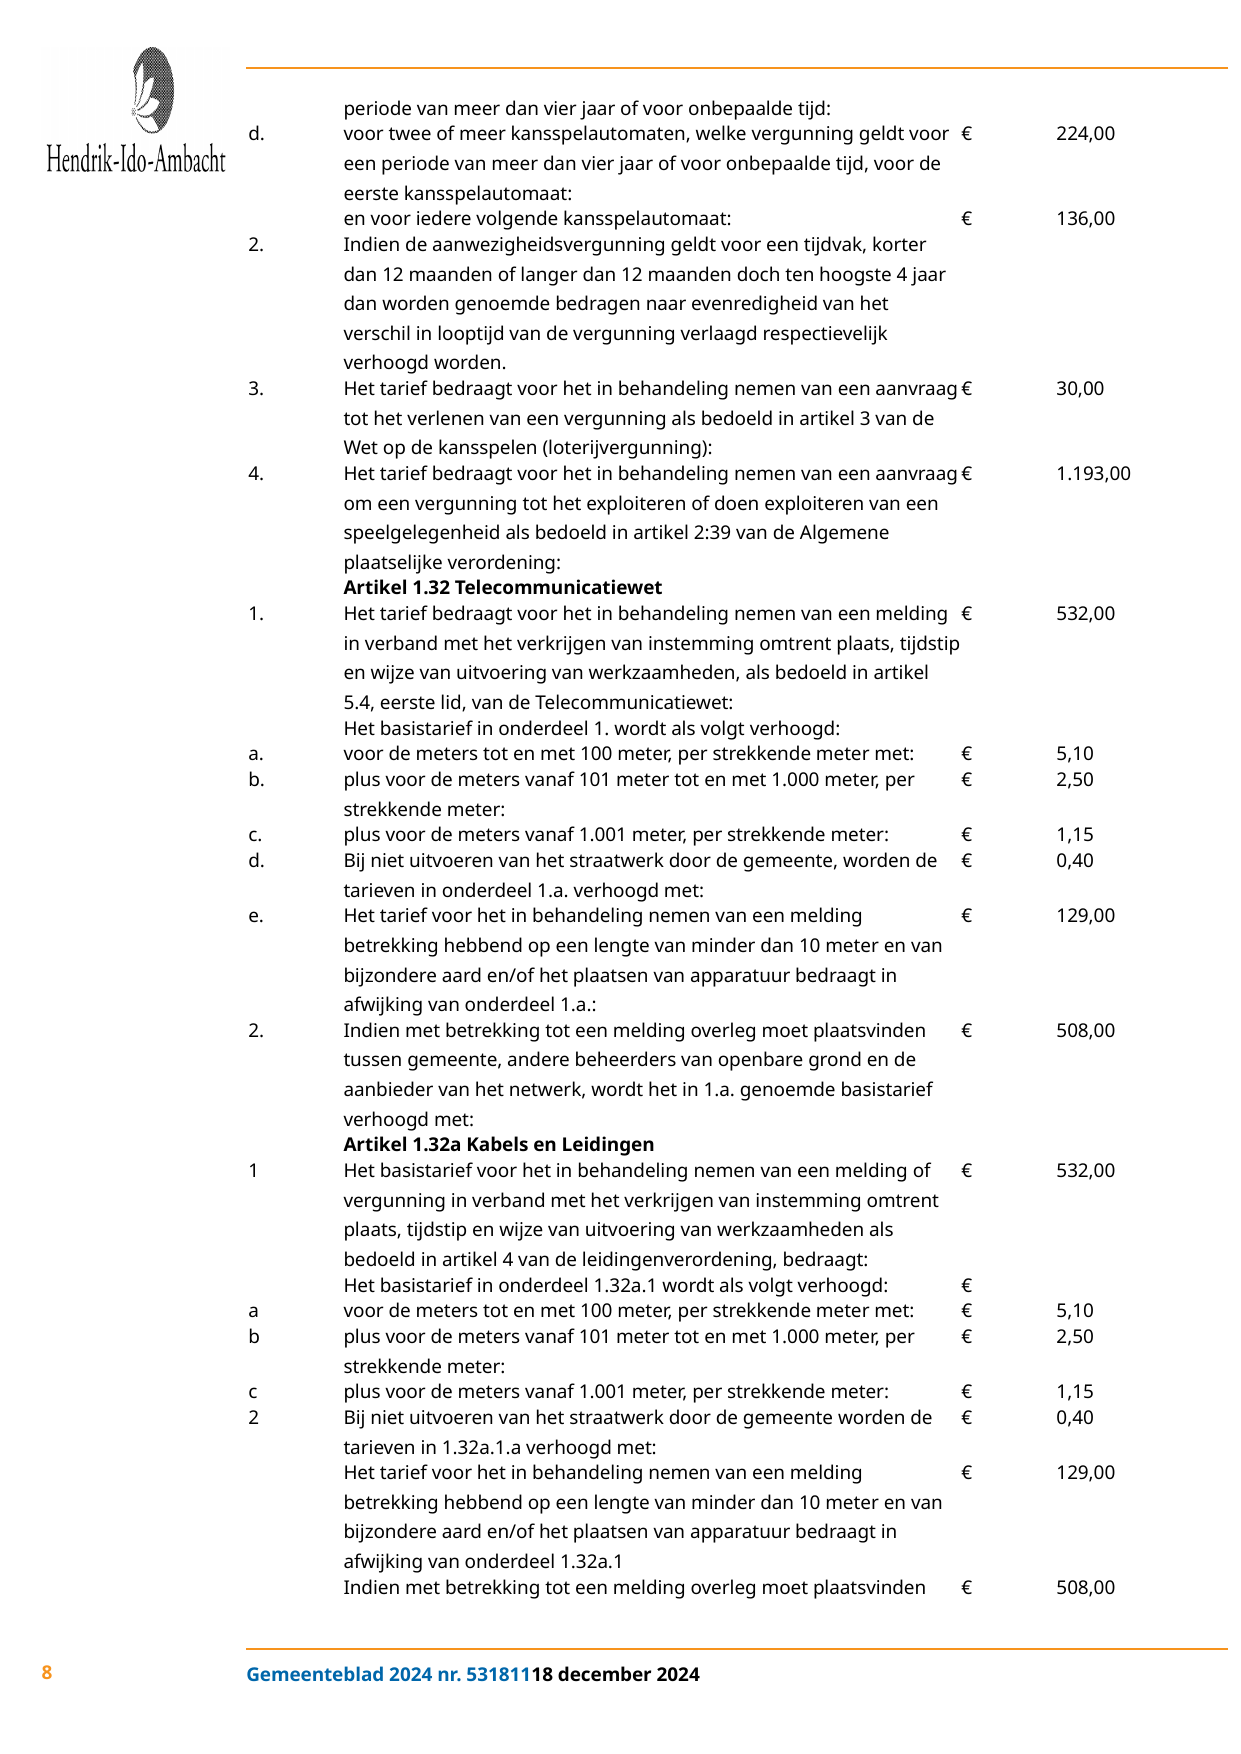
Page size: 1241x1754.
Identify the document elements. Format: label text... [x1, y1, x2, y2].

table_cell en voor iedere volgende kansspelautomaat: [343, 205, 961, 231]
table_cell € [961, 600, 1056, 715]
table_cell 532,00 [1056, 1157, 1152, 1272]
table_cell a. [248, 741, 343, 766]
table_cell plus voor de meters vanaf 101 meter tot en met 1.000 meter, per strekkende meter: [343, 766, 961, 822]
table_cell Het basistarief in onderdeel 1.32a.1 wordt als volgt verhoogd: [343, 1272, 961, 1297]
table_cell 129,00 [1056, 1460, 1152, 1574]
table_cell € [961, 1017, 1056, 1132]
table_cell [248, 715, 343, 741]
table_cell Indien met betrekking tot een melding overleg moet plaatsvinden [343, 1574, 961, 1600]
table_cell 136,00 [1056, 205, 1152, 231]
table_cell 1,15 [1056, 1379, 1152, 1404]
table_cell 2,50 [1056, 766, 1152, 822]
table_cell € [961, 460, 1056, 574]
table_cell plus voor de meters vanaf 1.001 meter, per strekkende meter: [343, 822, 961, 847]
table_cell € [961, 1157, 1056, 1272]
table_cell 508,00 [1056, 1017, 1152, 1132]
table_cell € [961, 1379, 1056, 1404]
table_cell Het basistarief voor het in behandeling nemen van een melding of vergunning in verband met het verkrijgen van instemming omtrent plaats, tijdstip en wijze van uitvoering van werkzaamheden als bedoeld in artikel 4 van de leidingenverordening, bedraagt: [343, 1157, 961, 1272]
table_cell 2. [248, 1017, 343, 1132]
table_cell [961, 575, 1056, 600]
table_cell b. [248, 766, 343, 822]
table_cell 5,10 [1056, 741, 1152, 766]
table_cell Het tarief voor het in behandeling nemen van een melding betrekking hebbend op een lengte van minder dan 10 meter en van bijzondere aard en/of het plaatsen van apparatuur bedraagt in afwijking van onderdeel 1.32a.1 [343, 1460, 961, 1574]
table_cell 532,00 [1056, 600, 1152, 715]
table_cell [1056, 1132, 1152, 1157]
table_cell voor de meters tot en met 100 meter, per strekkende meter met: [343, 1298, 961, 1323]
table_cell [961, 1132, 1056, 1157]
table_cell € [961, 1404, 1056, 1459]
table_cell € [961, 847, 1056, 903]
table_cell [961, 95, 1056, 121]
table_cell c. [248, 822, 343, 847]
table_cell € [961, 1272, 1056, 1297]
table_cell [248, 95, 343, 121]
table_cell 2. [248, 231, 343, 375]
table_cell 129,00 [1056, 903, 1152, 1017]
table_cell voor de meters tot en met 100 meter, per strekkende meter met: [343, 741, 961, 766]
table_cell € [961, 1574, 1056, 1600]
table_cell 2,50 [1056, 1323, 1152, 1378]
table_cell € [961, 741, 1056, 766]
table_cell € [961, 1298, 1056, 1323]
table_cell € [961, 121, 1056, 205]
table_cell 1.193,00 [1056, 460, 1152, 574]
table_cell [1056, 231, 1152, 375]
table_cell Het tarief bedraagt voor het in behandeling nemen van een melding in verband met het verkrijgen van instemming omtrent plaats, tijdstip en wijze van uitvoering van werkzaamheden, als bedoeld in artikel 5.4, eerste lid, van de Telecommunicatiewet: [343, 600, 961, 715]
table_cell a [248, 1298, 343, 1323]
table_cell € [961, 1323, 1056, 1378]
table_cell d. [248, 847, 343, 903]
table_cell [248, 1460, 343, 1574]
table_cell € [961, 375, 1056, 460]
table_cell voor twee of meer kansspelautomaten, welke vergunning geldt voor een periode van meer dan vier jaar of voor onbepaalde tijd, voor de eerste kansspelautomaat: [343, 121, 961, 205]
table_cell [1056, 95, 1152, 121]
table_cell € [961, 903, 1056, 1017]
table_cell Indien met betrekking tot een melding overleg moet plaatsvinden tussen gemeente, andere beheerders van openbare grond en de aanbieder van het netwerk, wordt het in 1.a. genoemde basistarief verhoogd met: [343, 1017, 961, 1132]
table_cell c [248, 1379, 343, 1404]
table_cell 3. [248, 375, 343, 460]
table_cell € [961, 822, 1056, 847]
table_cell [961, 715, 1056, 741]
table_cell Het tarief bedraagt voor het in behandeling nemen van een aanvraag tot het verlenen van een vergunning als bedoeld in artikel 3 van de Wet op de kansspelen (loterijvergunning): [343, 375, 961, 460]
table_cell e. [248, 903, 343, 1017]
table_cell 1. [248, 600, 343, 715]
table_cell b [248, 1323, 343, 1378]
table_cell plus voor de meters vanaf 101 meter tot en met 1.000 meter, per strekkende meter: [343, 1323, 961, 1378]
table_cell d. [248, 121, 343, 205]
table_cell Het basistarief in onderdeel 1. wordt als volgt verhoogd: [343, 715, 961, 741]
table_cell [1056, 575, 1152, 600]
table_cell Bij niet uitvoeren van het straatwerk door de gemeente, worden de tarieven in onderdeel 1.a. verhoogd met: [343, 847, 961, 903]
table_cell [961, 231, 1056, 375]
table_cell [1056, 715, 1152, 741]
table_cell [1056, 1272, 1152, 1297]
table_cell 0,40 [1056, 847, 1152, 903]
table_cell € [961, 1460, 1056, 1574]
table_cell Artikel 1.32 Telecommunicatiewet [343, 575, 961, 600]
table_cell € [961, 766, 1056, 822]
table_cell Bij niet uitvoeren van het straatwerk door de gemeente worden de tarieven in 1.32a.1.a verhoogd met: [343, 1404, 961, 1459]
table_cell 5,10 [1056, 1298, 1152, 1323]
table_cell 4. [248, 460, 343, 574]
table_cell Indien de aanwezigheidsvergunning geldt voor een tijdvak, korter dan 12 maanden of langer dan 12 maanden doch ten hoogste 4 jaar dan worden genoemde bedragen naar evenredigheid van het verschil in looptijd van de vergunning verlaagd respectievelijk verhoogd worden. [343, 231, 961, 375]
table_cell 1,15 [1056, 822, 1152, 847]
table_cell 224,00 [1056, 121, 1152, 205]
table_cell [248, 1132, 343, 1157]
table_cell 2 [248, 1404, 343, 1459]
table_cell [248, 575, 343, 600]
table_cell Artikel 1.32a Kabels en Leidingen [343, 1132, 961, 1157]
table_cell [248, 1574, 343, 1600]
table_cell Het tarief bedraagt voor het in behandeling nemen van een aanvraag om een vergunning tot het exploiteren of doen exploiteren van een speelgelegenheid als bedoeld in artikel 2:39 van de Algemene plaatselijke verordening: [343, 460, 961, 574]
table_cell periode van meer dan vier jaar of voor onbepaalde tijd: [343, 95, 961, 121]
table_cell € [961, 205, 1056, 231]
table_cell 0,40 [1056, 1404, 1152, 1459]
table_cell [248, 205, 343, 231]
table_cell plus voor de meters vanaf 1.001 meter, per strekkende meter: [343, 1379, 961, 1404]
table_cell 1 [248, 1157, 343, 1272]
table_cell 508,00 [1056, 1574, 1152, 1600]
table_cell 30,00 [1056, 375, 1152, 460]
table_cell [248, 1272, 343, 1297]
picture [41, 47, 231, 172]
table_cell Het tarief voor het in behandeling nemen van een melding betrekking hebbend op een lengte van minder dan 10 meter en van bijzondere aard en/of het plaatsen van apparatuur bedraagt in afwijking van onderdeel 1.a.: [343, 903, 961, 1017]
